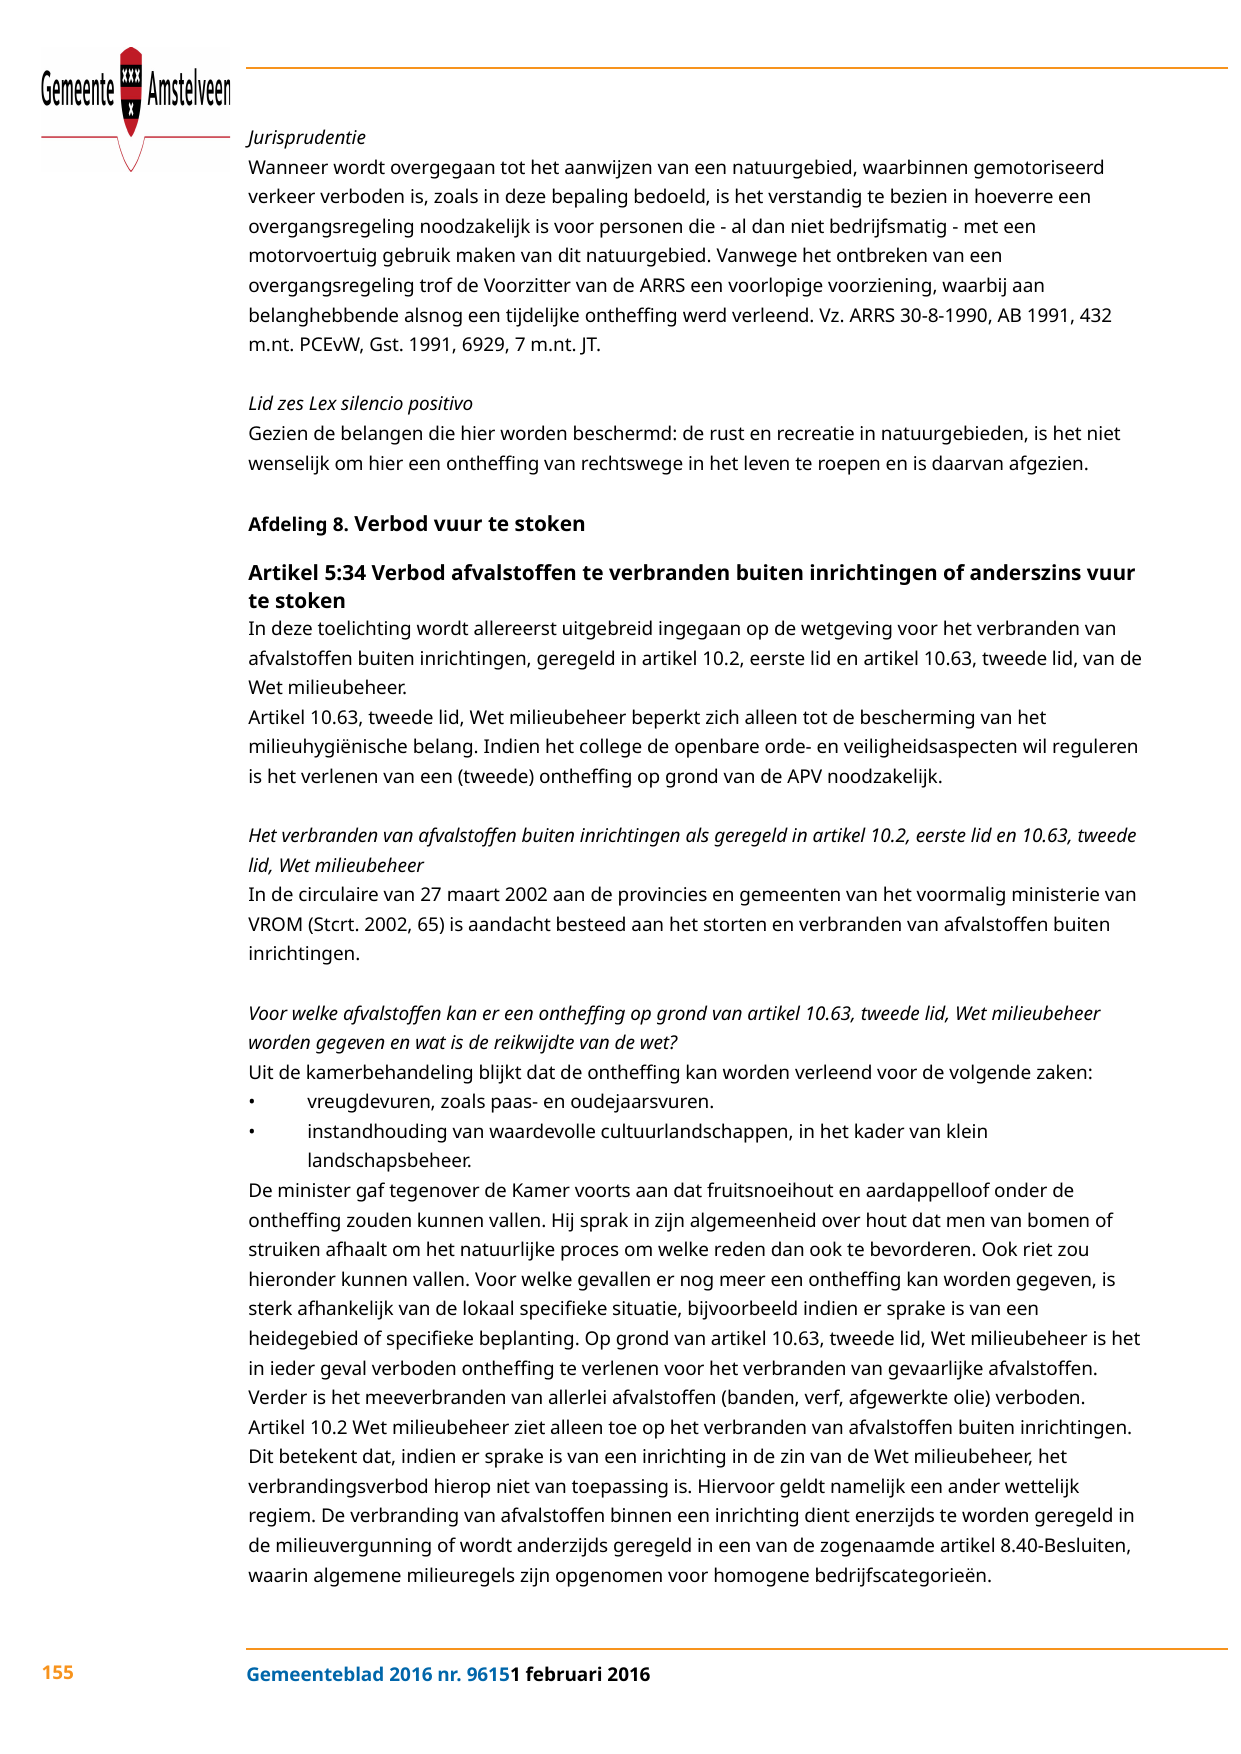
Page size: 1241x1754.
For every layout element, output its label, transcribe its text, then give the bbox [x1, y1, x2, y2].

text Wanneer wordt overgegaan tot het aanwijzen van een natuurgebied, waarbinnen gemotoriseerd verkeer verboden is, zoals in deze bepaling bedoeld, is het verstandig te bezien in hoeverre een overgangsregeling noodzakelijk is voor personen die - al dan niet bedrijfsmatig - met een motorvoertuig gebruik maken van dit natuurgebied. Vanwege het ontbreken van een overgangsregeling trof de Voorzitter van de ARRS een voorlopige voorziening, waarbij aan belanghebbende alsnog een tijdelijke ontheffing werd verleend. Vz. ARRS 30-8-1990, AB 1991, 432 m.nt. PCEvW, Gst. 1991, 6929, 7 m.nt. JT. [248, 154, 1152, 357]
text Artikel 10.2 Wet milieubeheer ziet alleen toe op het verbranden van afvalstoffen buiten inrichtingen. Dit betekent dat, indien er sprake is van een inrichting in de zin van de Wet milieubeheer, het verbrandingsverbod hierop niet van toepassing is. Hiervoor geldt namelijk een ander wettelijk regiem. De verbranding van afvalstoffen binnen een inrichting dient enerzijds te worden geregeld in de milieuvergunning of wordt anderzijds geregeld in een van de zogenaamde artikel 8.40-Besluiten, waarin algemene milieuregels zijn opgenomen voor homogene bedrijfscategorieën. [248, 1414, 1152, 1587]
text Het verbranden van afvalstoffen buiten inrichtingen als geregeld in artikel 10.2, eerste lid en 10.63, tweede lid, Wet milieubeheer [248, 822, 1152, 877]
list vreugdevuren, zoals paas- en oudejaarsvuren. [248, 1088, 1152, 1114]
text Jurisprudentie [248, 124, 1152, 150]
text Afdeling 8. Verbod vuur te stoken [248, 509, 1152, 537]
text Artikel 10.63, tweede lid, Wet milieubeheer beperkt zich alleen tot de bescherming van het milieuhygiënische belang. Indien het college de openbare orde- en veiligheidsaspecten wil reguleren is het verlenen van een (tweede) ontheffing op grond van de APV noodzakelijk. [248, 704, 1152, 789]
text Uit de kamerbehandeling blijkt dat de ontheffing kan worden verleend voor de volgende zaken: [248, 1059, 1152, 1084]
text In deze toelichting wordt allereerst uitgebreid ingegaan op de wetgeving voor het verbranden van afvalstoffen buiten inrichtingen, geregeld in artikel 10.2, eerste lid en artikel 10.63, tweede lid, van de Wet milieubeheer. [248, 615, 1152, 700]
text Lid zes Lex silencio positivo [248, 391, 1152, 416]
text Voor welke afvalstoffen kan er een ontheffing op grond van artikel 10.63, tweede lid, Wet milieubeheer worden gegeven en wat is de reikwijdte van de wet? [248, 1000, 1152, 1055]
text In de circulaire van 27 maart 2002 aan de provincies en gemeenten van het voormalig ministerie van VROM (Stcrt. 2002, 65) is aandacht besteed aan het storten en verbranden van afvalstoffen buiten inrichtingen. [248, 881, 1152, 966]
list instandhouding van waardevolle cultuurlandschappen, in het kader van klein landschapsbeheer. [248, 1118, 1152, 1173]
text De minister gaf tegenover de Kamer voorts aan dat fruitsnoeihout en aardappelloof onder de ontheffing zouden kunnen vallen. Hij sprak in zijn algemeenheid over hout dat men van bomen of struiken afhaalt om het natuurlijke proces om welke reden dan ook te bevorderen. Ook riet zou hieronder kunnen vallen. Voor welke gevallen er nog meer een ontheffing kan worden gegeven, is sterk afhankelijk van de lokaal specifieke situatie, bijvoorbeeld indien er sprake is van een heidegebied of specifieke beplanting. Op grond van artikel 10.63, tweede lid, Wet milieubeheer is het in ieder geval verboden ontheffing te verlenen voor het verbranden van gevaarlijke afvalstoffen. Verder is het meeverbranden van allerlei afvalstoffen (banden, verf, afgewerkte olie) verboden. [248, 1177, 1152, 1410]
picture [41, 47, 231, 172]
text Gezien de belangen die hier worden beschermd: de rust en recreatie in natuurgebieden, is het niet wenselijk om hier een ontheffing van rechtswege in het leven te roepen en is daarvan afgezien. [248, 420, 1152, 476]
text Artikel 5:34 Verbod afvalstoffen te verbranden buiten inrichtingen of anderszins vuur te stoken [248, 558, 1152, 615]
